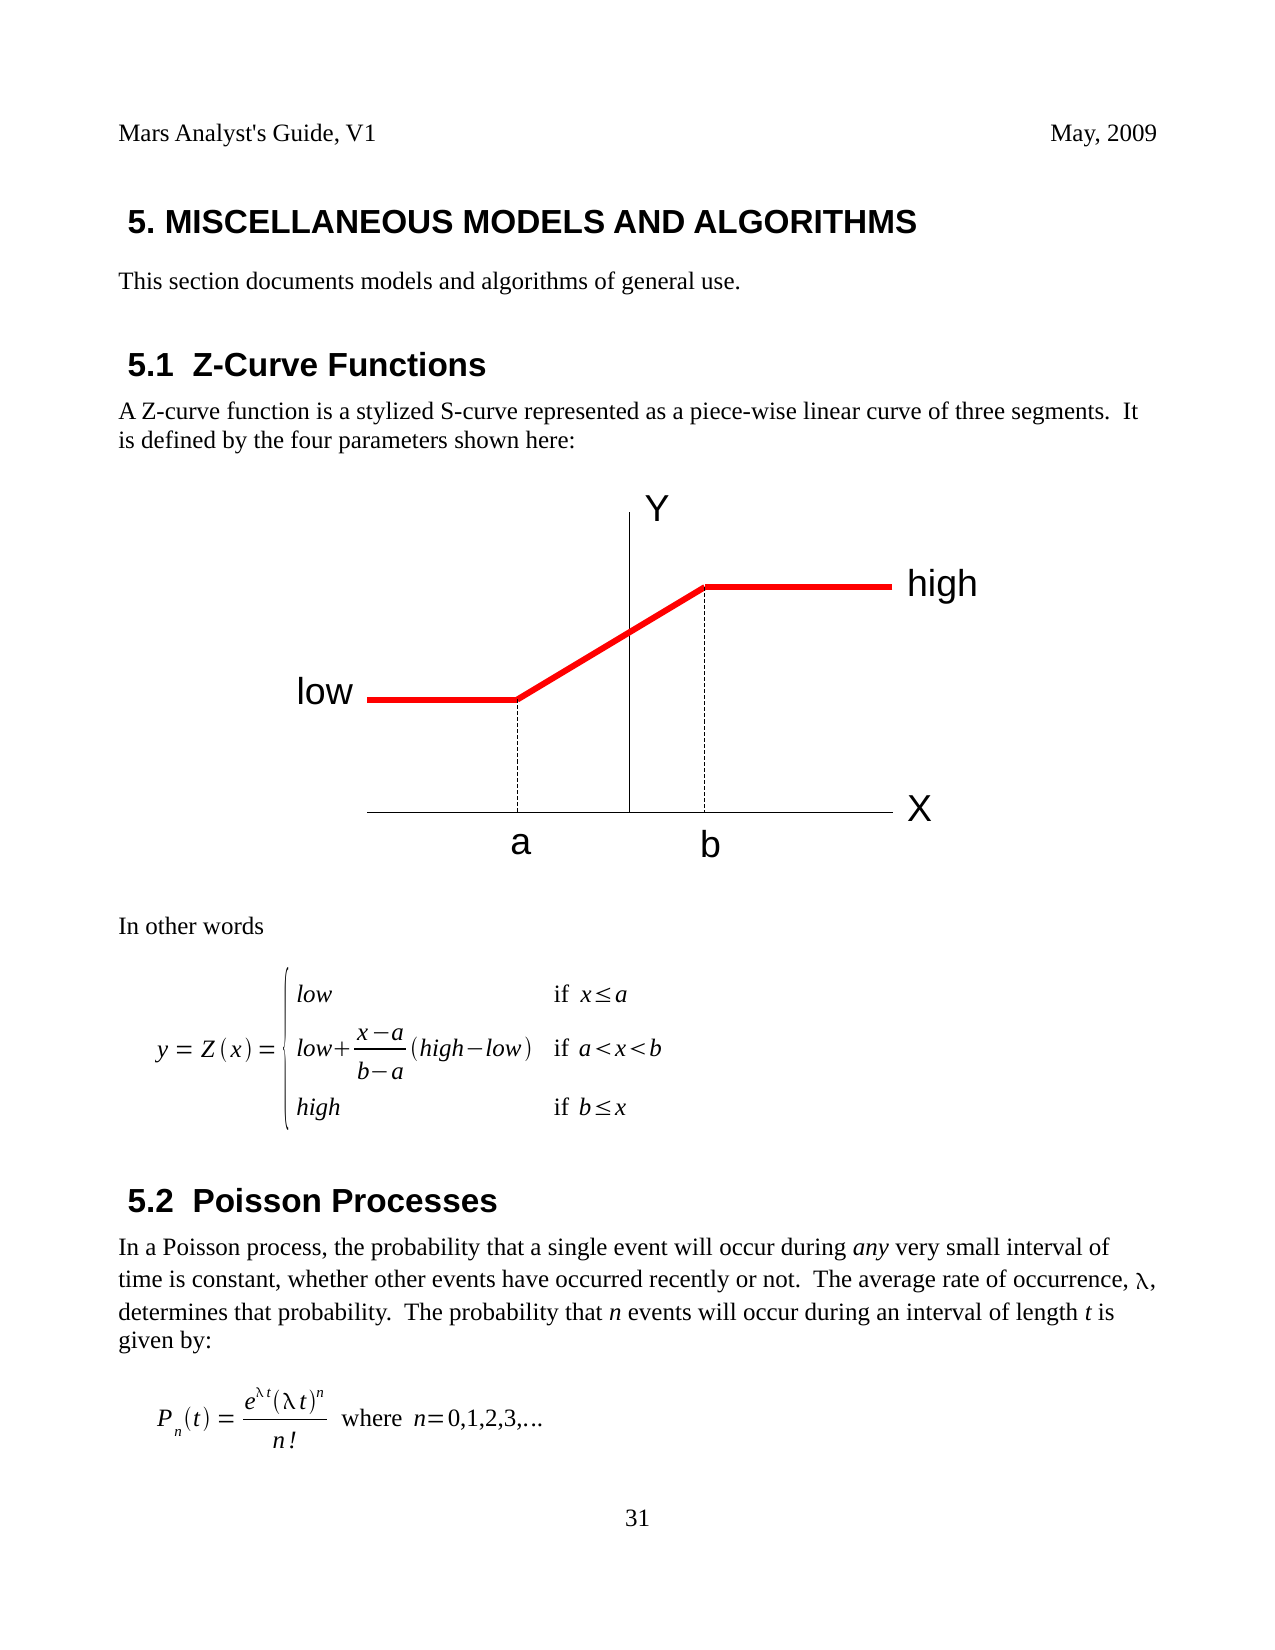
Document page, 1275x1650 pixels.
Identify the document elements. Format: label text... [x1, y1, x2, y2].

subtitle Z-Curve Functions [118, 345, 1157, 383]
text This section documents models and algorithms of general use. [118, 266, 1157, 294]
subtitle Poisson Processes [118, 1181, 1157, 1220]
subtitle Miscellaneous Models And Algorithms [118, 202, 1157, 240]
text A Z-curve function is a stylized S-curve represented as a piece-wise linear curve of three segments. It is defined by the four parameters shown here: [118, 396, 1157, 453]
text In other words [118, 911, 1157, 940]
text In a Poisson process, the probability that a single event will occur during any very small interval of time is constant, whether other events have occurred recently or not. The average rate of occurrence, , determines that probability. The probability that n events will occur during an interval of length t is given by: [118, 1232, 1157, 1354]
